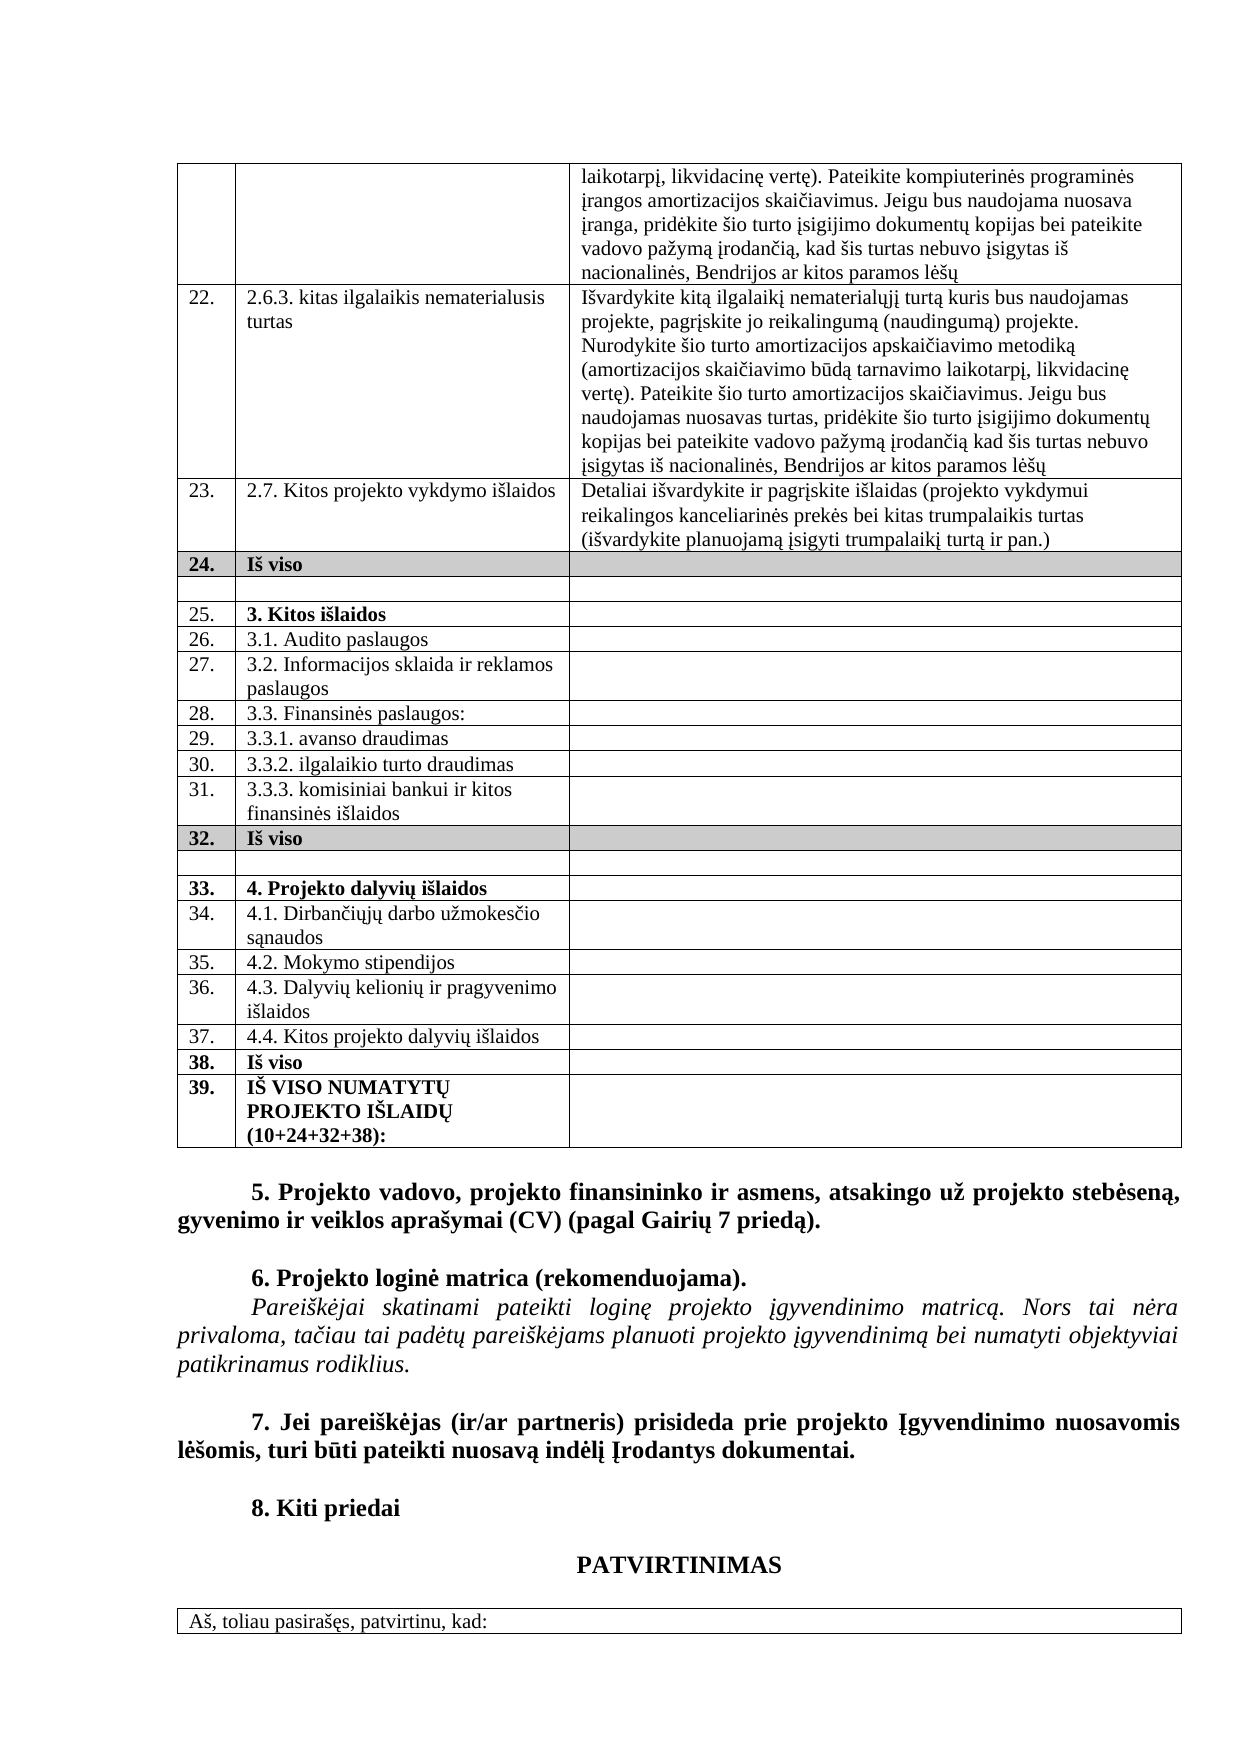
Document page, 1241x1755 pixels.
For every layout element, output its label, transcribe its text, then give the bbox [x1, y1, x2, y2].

table_cell [178, 577, 235, 601]
table_cell [570, 1025, 1181, 1048]
text PATVIRTINIMAS [177, 1550, 1181, 1579]
table_cell 34. [178, 901, 235, 949]
table_cell 35. [178, 950, 235, 974]
table_cell [236, 164, 569, 284]
table_cell Iš viso [236, 826, 569, 850]
table_cell 3.1. Audito paslaugos [236, 627, 569, 651]
table_cell 29. [178, 726, 235, 750]
table_cell 4.2. Mokymo stipendijos [236, 950, 569, 974]
table_header Aš, toliau pasirašęs, patvirtinu, kad: [178, 1609, 1181, 1633]
table_cell 3.3. Finansinės paslaugos: [236, 701, 569, 725]
text 5. Projekto vadovo, projekto finansininko ir asmens, atsakingo už projekto stebėseną, gyvenimo ir veiklos aprašymai (CV) (pagal Gairių 7 priedą). [177, 1177, 1181, 1234]
table_cell [570, 1050, 1181, 1074]
table_cell 27. [178, 652, 235, 700]
table_cell [570, 552, 1181, 576]
table_cell [570, 602, 1181, 626]
table_cell 28. [178, 701, 235, 725]
table_cell [570, 901, 1181, 949]
table_cell 26. [178, 627, 235, 651]
table_cell 4.3. Dalyvių kelionių ir pragyvenimo išlaidos [236, 975, 569, 1023]
table_cell 22. [178, 285, 235, 477]
table_cell 24. [178, 552, 235, 576]
table_cell 36. [178, 975, 235, 1023]
table_cell [236, 577, 569, 601]
text Pareiškėjai skatinami pateikti loginę projekto įgyvendinimo matricą. Nors tai nėra privaloma, tačiau tai padėtų pareiškėjams planuoti projekto įgyvendinimą bei numatyti objektyviai patikrinamus rodiklius. [177, 1292, 1181, 1378]
table_cell Iš viso [236, 1050, 569, 1074]
table_cell [178, 851, 235, 875]
table_cell 25. [178, 602, 235, 626]
table_cell 31. [178, 777, 235, 825]
table_cell [570, 975, 1181, 1023]
table_cell [570, 726, 1181, 750]
table_cell [570, 577, 1181, 601]
table_cell [570, 701, 1181, 725]
table_cell 3.3.3. komisiniai bankui ir kitos finansinės išlaidos [236, 777, 569, 825]
table_cell laikotarpį, likvidacinę vertę). Pateikite kompiuterinės programinės įrangos amortizacijos skaičiavimus. Jeigu bus naudojama nuosava įranga, pridėkite šio turto įsigijimo dokumentų kopijas bei pateikite vadovo pažymą įrodančią, kad šis turtas nebuvo įsigytas iš nacionalinės, Bendrijos ar kitos paramos lėšų [570, 164, 1181, 284]
table_cell [570, 851, 1181, 875]
table_cell 4.1. Dirbančiųjų darbo užmokesčio sąnaudos [236, 901, 569, 949]
table_cell 2.6.3. kitas ilgalaikis nematerialusis turtas [236, 285, 569, 477]
table_cell 38. [178, 1050, 235, 1074]
table_cell [570, 777, 1181, 825]
text 8. Kiti priedai [177, 1493, 1181, 1522]
table_cell [570, 1075, 1181, 1147]
table_cell 2.7. Kitos projekto vykdymo išlaidos [236, 479, 569, 551]
table_cell 37. [178, 1025, 235, 1048]
table_cell 39. [178, 1075, 235, 1147]
table_cell 33. [178, 876, 235, 900]
table_cell Iš viso [236, 552, 569, 576]
table_cell [570, 826, 1181, 850]
table_cell [178, 164, 235, 284]
table_cell IŠ VISO NUMATYTŲ PROJEKTO IŠLAIDŲ (10+24+32+38): [236, 1075, 569, 1147]
table_cell [570, 950, 1181, 974]
table_cell [570, 751, 1181, 776]
table_cell 3.3.1. avanso draudimas [236, 726, 569, 750]
table_cell 23. [178, 479, 235, 551]
table_cell [570, 627, 1181, 651]
table_cell [570, 652, 1181, 700]
table_cell [570, 876, 1181, 900]
table_cell 4.4. Kitos projekto dalyvių išlaidos [236, 1025, 569, 1048]
table_cell Išvardykite kitą ilgalaikį nematerialųjį turtą kuris bus naudojamas projekte, pagrįskite jo reikalingumą (naudingumą) projekte. Nurodykite šio turto amortizacijos apskaičiavimo metodiką (amortizacijos skaičiavimo būdą tarnavimo laikotarpį, likvidacinę vertę). Pateikite šio turto amortizacijos skaičiavimus. Jeigu bus naudojamas nuosavas turtas, pridėkite šio turto įsigijimo dokumentų kopijas bei pateikite vadovo pažymą įrodančią kad šis turtas nebuvo įsigytas iš nacionalinės, Bendrijos ar kitos paramos lėšų [570, 285, 1181, 477]
table_cell 3.2. Informacijos sklaida ir reklamos paslaugos [236, 652, 569, 700]
table_cell 32. [178, 826, 235, 850]
table_cell 3. Kitos išlaidos [236, 602, 569, 626]
text 7. Jei pareiškėjas (ir/ar partneris) prisideda prie projekto Įgyvendinimo nuosavomis lėšomis, turi būti pateikti nuosavą indėlį Įrodantys dokumentai. [177, 1407, 1181, 1464]
table_cell Detaliai išvardykite ir pagrįskite išlaidas (projekto vykdymui reikalingos kanceliarinės prekės bei kitas trumpalaikis turtas (išvardykite planuojamą įsigyti trumpalaikį turtą ir pan.) [570, 479, 1181, 551]
text 6. Projekto loginė matrica (rekomenduojama). [177, 1263, 1181, 1292]
table_cell 30. [178, 751, 235, 776]
table_cell 4. Projekto dalyvių išlaidos [236, 876, 569, 900]
table_cell 3.3.2. ilgalaikio turto draudimas [236, 751, 569, 776]
table_cell [236, 851, 569, 875]
